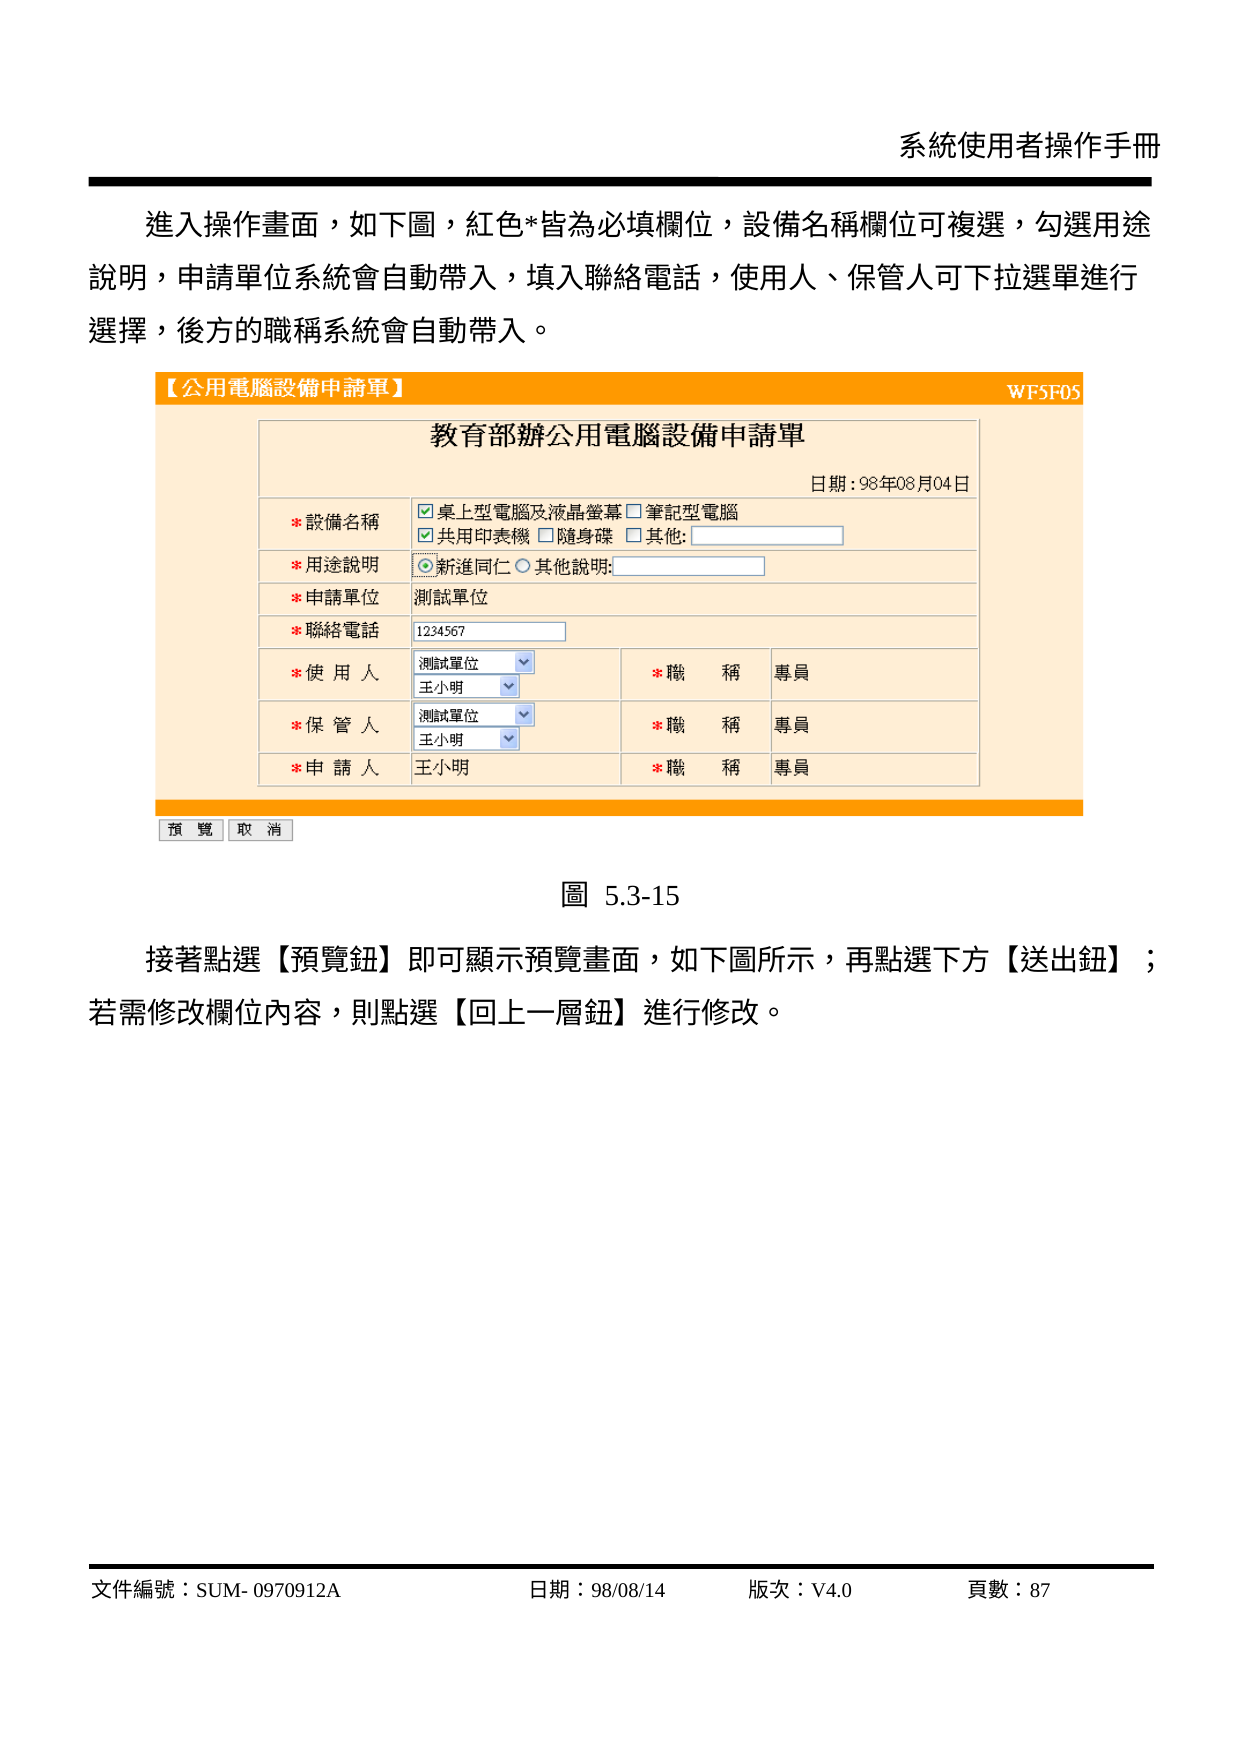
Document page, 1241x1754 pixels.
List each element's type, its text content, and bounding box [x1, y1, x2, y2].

text 接著點選【預覽鈕】即可顯示預覽畫面，如下圖所示，再點選下方【送出鈕】；若需修改欄位內容，則點選【回上一層鈕】進行修改。 [89, 937, 1152, 1032]
text 圖 5.3‑15 [89, 872, 1152, 914]
text 進入操作畫面，如下圖，紅色*皆為必填欄位，設備名稱欄位可複選，勾選用途說明，申請單位系統會自動帶入，填入聯絡電話，使用人、保管人可下拉選單進行選擇，後方的職稱系統會自動帶入。 [89, 202, 1152, 349]
